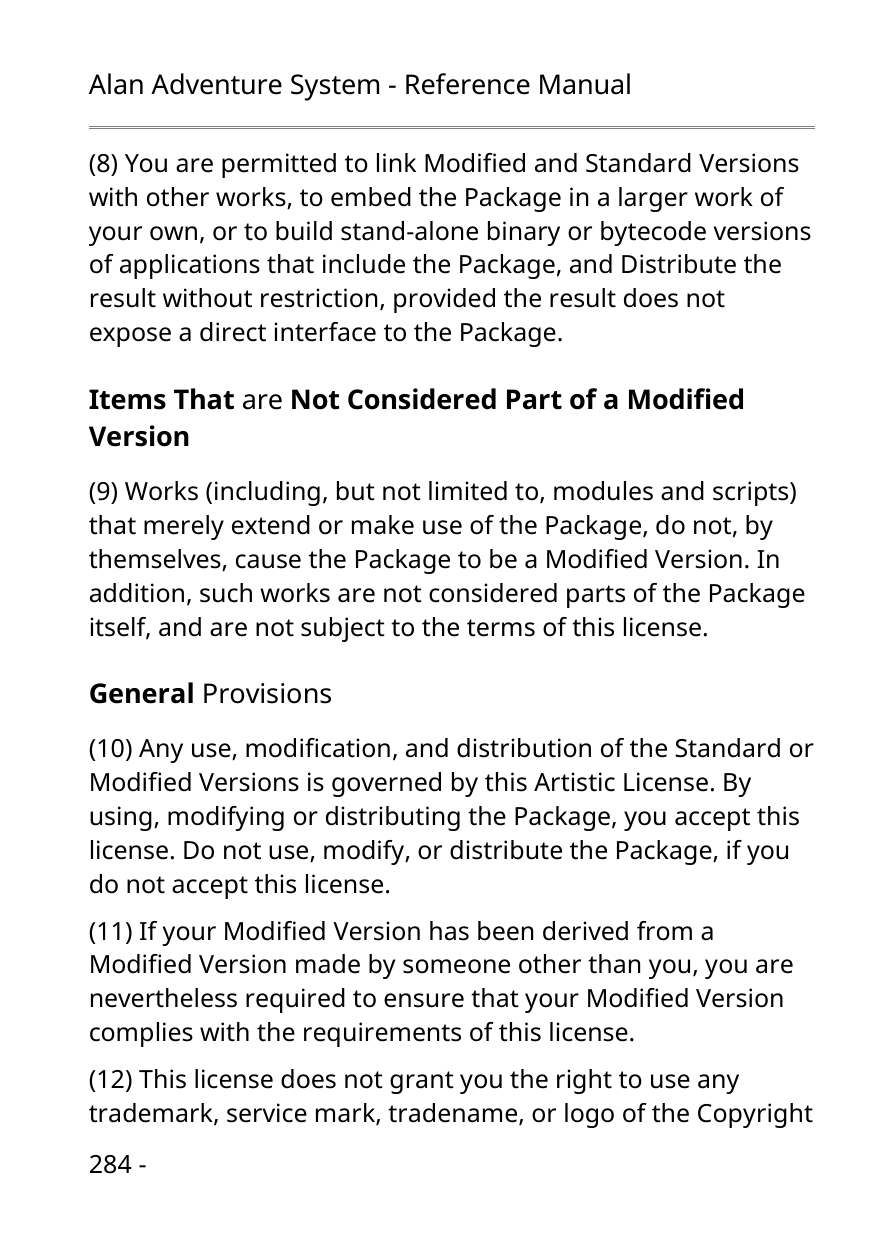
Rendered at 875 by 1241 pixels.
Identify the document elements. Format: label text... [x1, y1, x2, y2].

subtitle Items That are Not Considered Part of a Modified Version [88, 381, 815, 455]
subtitle General Provisions [88, 675, 815, 712]
text (9) Works (including, but not limited to, modules and scripts) that merely extend or make use of the Package, do not, by themselves, cause the Package to be a Modified Version. In addition, such works are not considered parts of the Package itself, and are not subject to the terms of this license. [88, 474, 815, 643]
list (12) This license does not grant you the right to use any trademark, service mark, tradename, or logo of the Copyright [88, 1062, 815, 1130]
text (8) You are permitted to link Modified and Standard Versions with other works, to embed the Package in a larger work of your own, or to build stand-alone binary or bytecode versions of applications that include the Package, and Distribute the result without restriction, provided the result does not expose a direct interface to the Package. [88, 146, 815, 349]
text (11) If your Modified Version has been derived from a Modified Version made by someone other than you, you are nevertheless required to ensure that your Modified Version complies with the requirements of this license. [88, 913, 815, 1049]
text (10) Any use, modification, and distribution of the Standard or Modified Versions is governed by this Artistic License. By using, modifying or distributing the Package, you accept this license. Do not use, modify, or distribute the Package, if you do not accept this license. [88, 731, 815, 901]
